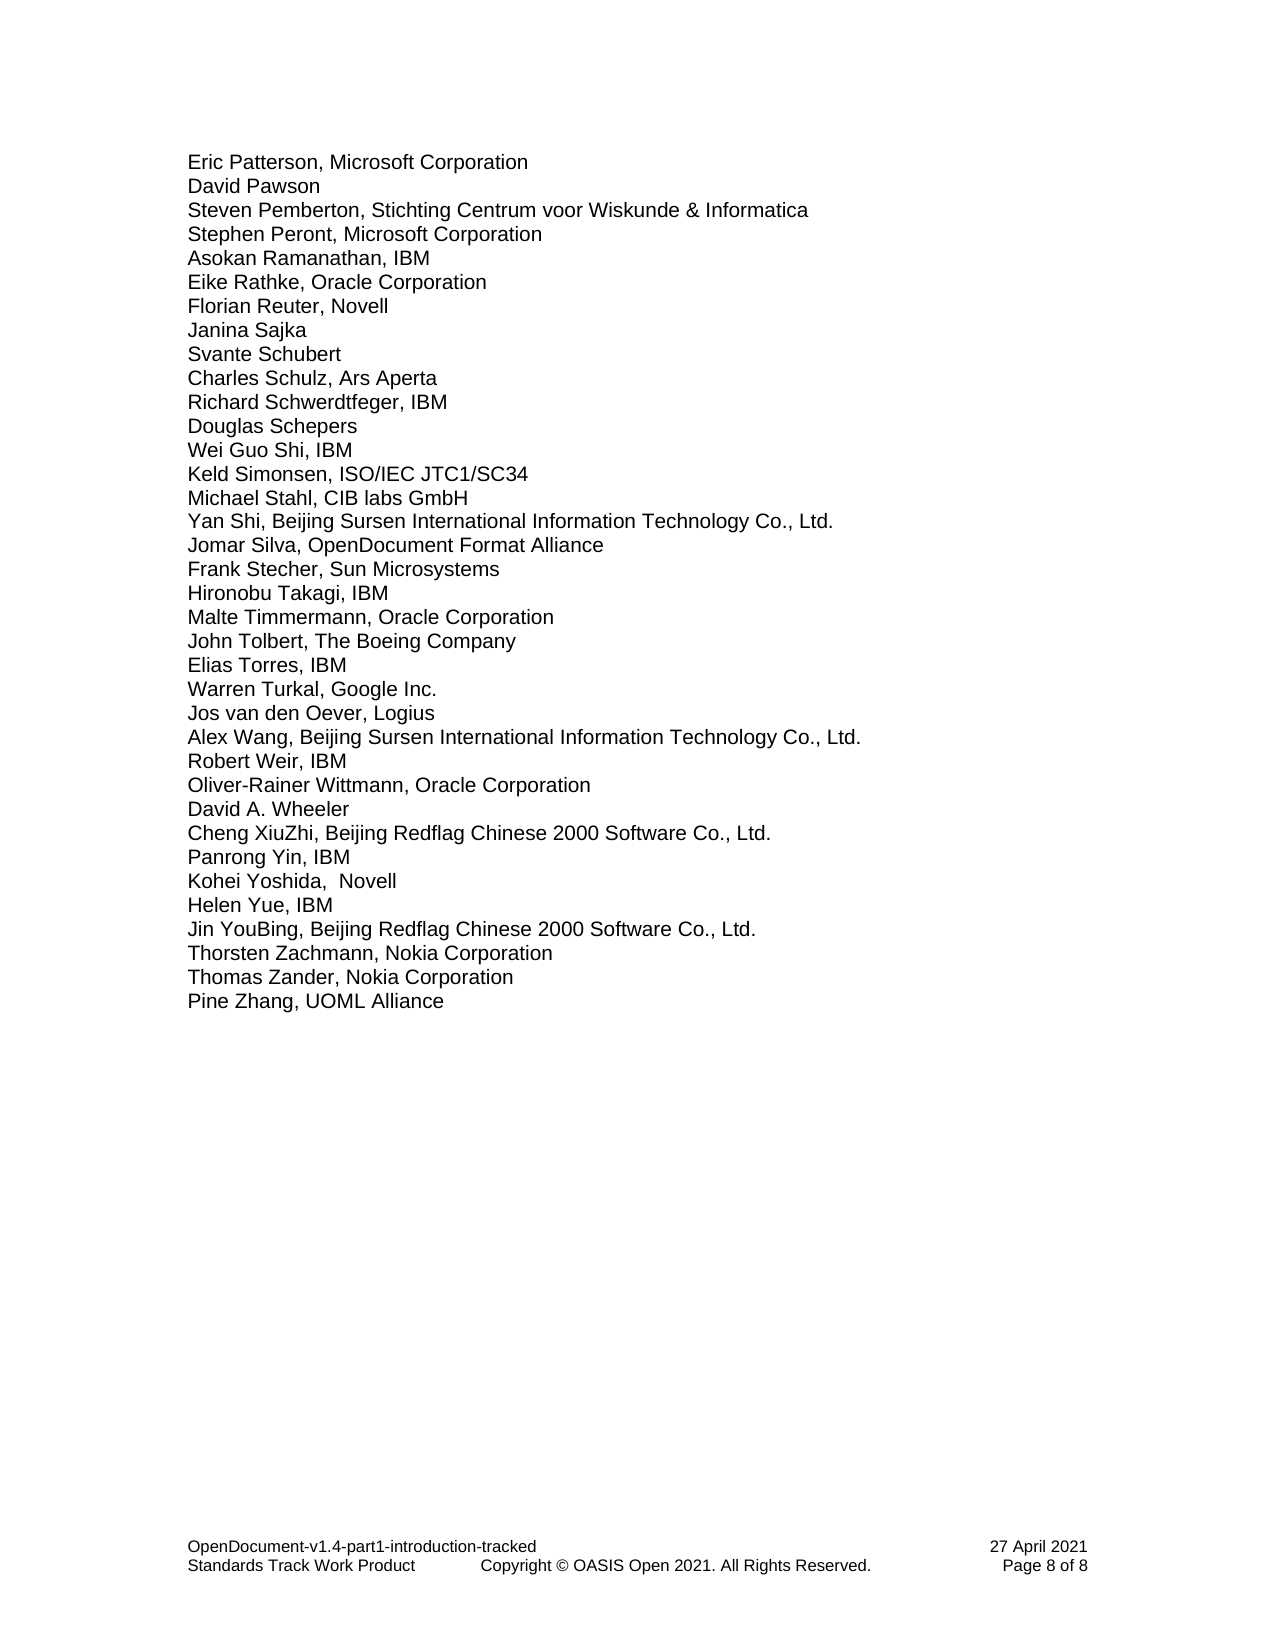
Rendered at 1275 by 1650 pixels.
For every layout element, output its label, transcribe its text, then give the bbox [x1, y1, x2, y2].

text Keld Simonsen, ISO/IEC JTC1/SC34 [187, 461, 1088, 485]
text Jin YouBing, Beijing Redflag Chinese 2000 Software Co., Ltd. [187, 917, 1088, 941]
text Thorsten Zachmann, Nokia Corporation [187, 941, 1088, 964]
text Charles Schulz, Ars Aperta [187, 366, 1088, 389]
text Eike Rathke, Oracle Corporation [187, 270, 1088, 294]
text Douglas Schepers [187, 413, 1088, 437]
text Warren Turkal, Google Inc. [187, 677, 1088, 701]
text Steven Pemberton, Stichting Centrum voor Wiskunde & Informatica [187, 198, 1088, 222]
text Cheng XiuZhi, Beijing Redflag Chinese 2000 Software Co., Ltd. [187, 821, 1088, 845]
text Alex Wang, Beijing Sursen International Information Technology Co., Ltd. [187, 725, 1088, 749]
text David A. Wheeler [187, 797, 1088, 821]
text Yan Shi, Beijing Sursen International Information Technology Co., Ltd. [187, 509, 1088, 533]
text Elias Torres, IBM [187, 653, 1088, 677]
text Jos van den Oever, Logius [187, 701, 1088, 725]
text Florian Reuter, Novell [187, 294, 1088, 318]
text Hironobu Takagi, IBM [187, 581, 1088, 605]
text Eric Patterson, Microsoft Corporation [187, 150, 1088, 174]
text Janina Sajka [187, 318, 1088, 342]
text Oliver-Rainer Wittmann, Oracle Corporation [187, 773, 1088, 797]
text Wei Guo Shi, IBM [187, 437, 1088, 461]
text Michael Stahl, CIB labs GmbH [187, 485, 1088, 509]
text Malte Timmermann, Oracle Corporation [187, 605, 1088, 629]
text Asokan Ramanathan, IBM [187, 246, 1088, 270]
text David Pawson [187, 174, 1088, 198]
text Robert Weir, IBM [187, 749, 1088, 773]
text Jomar Silva, OpenDocument Format Alliance [187, 533, 1088, 557]
text John Tolbert, The Boeing Company [187, 629, 1088, 653]
text Pine Zhang, UOML Alliance [187, 988, 1088, 1012]
text Thomas Zander, Nokia Corporation [187, 964, 1088, 988]
text Frank Stecher, Sun Microsystems [187, 557, 1088, 581]
text Kohei Yoshida, Novell [187, 869, 1088, 893]
text Svante Schubert [187, 342, 1088, 366]
text Richard Schwerdtfeger, IBM [187, 389, 1088, 413]
text Panrong Yin, IBM [187, 845, 1088, 869]
text Stephen Peront, Microsoft Corporation [187, 222, 1088, 246]
text Helen Yue, IBM [187, 893, 1088, 917]
